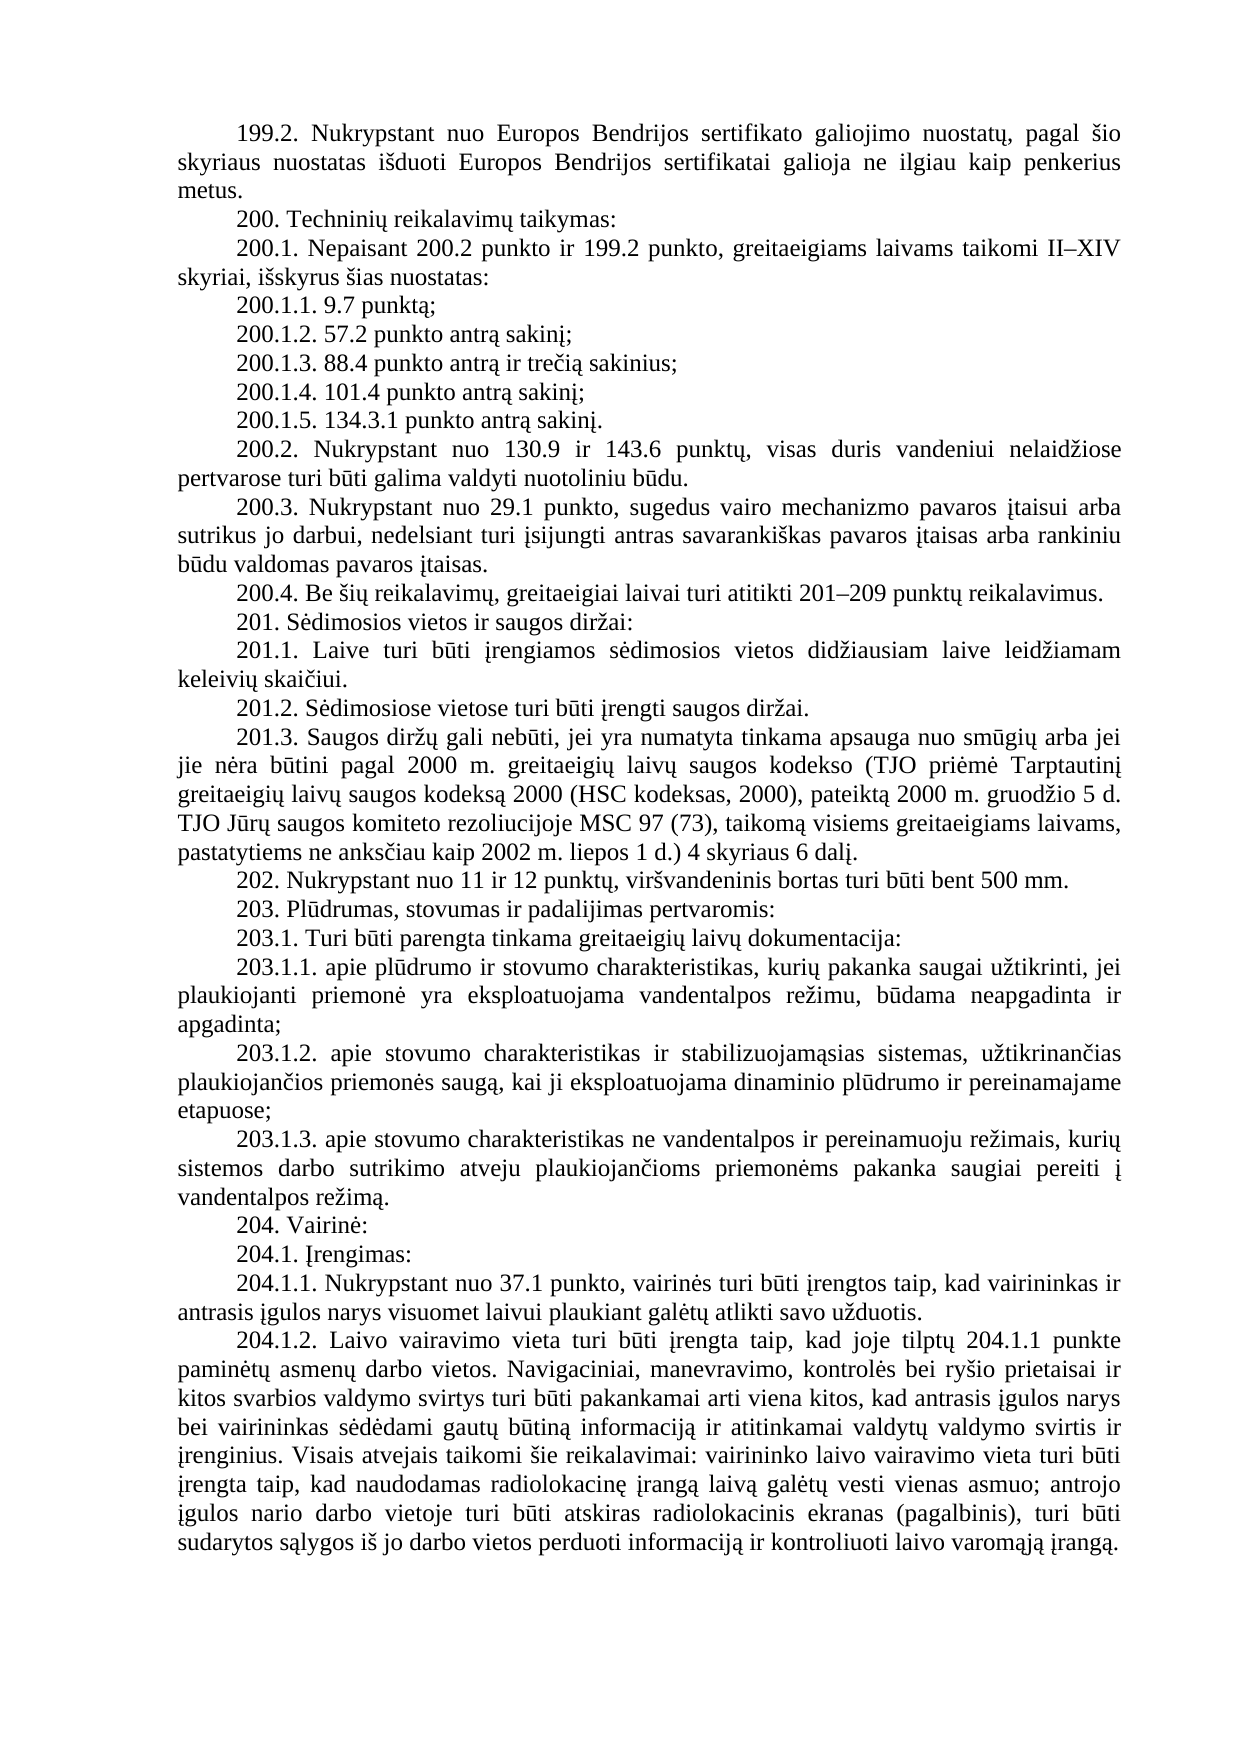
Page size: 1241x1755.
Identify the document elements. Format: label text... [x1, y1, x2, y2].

text 200. Techninių reikalavimų taikymas: [177, 204, 1122, 233]
text 200.3. Nukrypstant nuo 29.1 punkto, sugedus vairo mechanizmo pavaros įtaisui arba sutrikus jo darbui, nedelsiant turi įsijungti antras savarankiškas pavaros įtaisas arba rankiniu būdu valdomas pavaros įtaisas. [177, 492, 1122, 578]
text 199.2. Nukrypstant nuo Europos Bendrijos sertifikato galiojimo nuostatų, pagal šio skyriaus nuostatas išduoti Europos Bendrijos sertifikatai galioja ne ilgiau kaip penkerius metus. [177, 118, 1122, 204]
text 201.3. Saugos diržų gali nebūti, jei yra numatyta tinkama apsauga nuo smūgių arba jei jie nėra būtini pagal 2000 m. greitaeigių laivų saugos kodekso (TJO priėmė Tarptautinį greitaeigių laivų saugos kodeksą 2000 (HSC kodeksas, 2000), pateiktą 2000 m. gruodžio 5 d. TJO Jūrų saugos komiteto rezoliucijoje MSC 97 (73), taikomą visiems greitaeigiams laivams, pastatytiems ne anksčiau kaip 2002 m. liepos 1 d.) 4 skyriaus 6 dalį. [177, 722, 1122, 866]
text 200.1.2. 57.2 punkto antrą sakinį; [177, 319, 1122, 348]
text 200.1.3. 88.4 punkto antrą ir trečią sakinius; [177, 348, 1122, 377]
text 200.2. Nukrypstant nuo 130.9 ir 143.6 punktų, visas duris vandeniui nelaidžiose pertvarose turi būti galima valdyti nuotoliniu būdu. [177, 434, 1122, 492]
text 200.4. Be šių reikalavimų, greitaeigiai laivai turi atitikti 201–209 punktų reikalavimus. [177, 578, 1122, 607]
text 200.1.1. 9.7 punktą; [177, 291, 1122, 319]
text 201.2. Sėdimosiose vietose turi būti įrengti saugos diržai. [177, 693, 1122, 722]
text 200.1.4. 101.4 punkto antrą sakinį; [177, 377, 1122, 406]
text 201. Sėdimosios vietos ir saugos diržai: [177, 607, 1122, 636]
text 203.1. Turi būti parengta tinkama greitaeigių laivų dokumentacija: [177, 923, 1122, 952]
text 203.1.2. apie stovumo charakteristikas ir stabilizuojamąsias sistemas, užtikrinančias plaukiojančios priemonės saugą, kai ji eksploatuojama dinaminio plūdrumo ir pereinamajame etapuose; [177, 1038, 1122, 1124]
text 204.1. Įrengimas: [177, 1239, 1122, 1268]
text 203. Plūdrumas, stovumas ir padalijimas pertvaromis: [177, 894, 1122, 923]
text 203.1.3. apie stovumo charakteristikas ne vandentalpos ir pereinamuoju režimais, kurių sistemos darbo sutrikimo atveju plaukiojančioms priemonėms pakanka saugiai pereiti į vandentalpos režimą. [177, 1124, 1122, 1211]
text 202. Nukrypstant nuo 11 ir 12 punktų, viršvandeninis bortas turi būti bent 500 mm. [177, 866, 1122, 894]
text 204. Vairinė: [177, 1211, 1122, 1239]
text 204.1.1. Nukrypstant nuo 37.1 punkto, vairinės turi būti įrengtos taip, kad vairininkas ir antrasis įgulos narys visuomet laivui plaukiant galėtų atlikti savo užduotis. [177, 1268, 1122, 1326]
text 200.1.5. 134.3.1 punkto antrą sakinį. [177, 406, 1122, 434]
text 200.1. Nepaisant 200.2 punkto ir 199.2 punkto, greitaeigiams laivams taikomi II–XIV skyriai, išskyrus šias nuostatas: [177, 233, 1122, 291]
text 203.1.1. apie plūdrumo ir stovumo charakteristikas, kurių pakanka saugai užtikrinti, jei plaukiojanti priemonė yra eksploatuojama vandentalpos režimu, būdama neapgadinta ir apgadinta; [177, 952, 1122, 1038]
text 201.1. Laive turi būti įrengiamos sėdimosios vietos didžiausiam laive leidžiamam keleivių skaičiui. [177, 636, 1122, 693]
text 204.1.2. Laivo vairavimo vieta turi būti įrengta taip, kad joje tilptų 204.1.1 punkte paminėtų asmenų darbo vietos. Navigaciniai, manevravimo, kontrolės bei ryšio prietaisai ir kitos svarbios valdymo svirtys turi būti pakankamai arti viena kitos, kad antrasis įgulos narys bei vairininkas sėdėdami gautų būtiną informaciją ir atitinkamai valdytų valdymo svirtis ir įrenginius. Visais atvejais taikomi šie reikalavimai: vairininko laivo vairavimo vieta turi būti įrengta taip, kad naudodamas radiolokacinę įrangą laivą galėtų vesti vienas asmuo; antrojo įgulos nario darbo vietoje turi būti atskiras radiolokacinis ekranas (pagalbinis), turi būti sudarytos sąlygos iš jo darbo vietos perduoti informaciją ir kontroliuoti laivo varomąją įrangą. [177, 1326, 1122, 1556]
